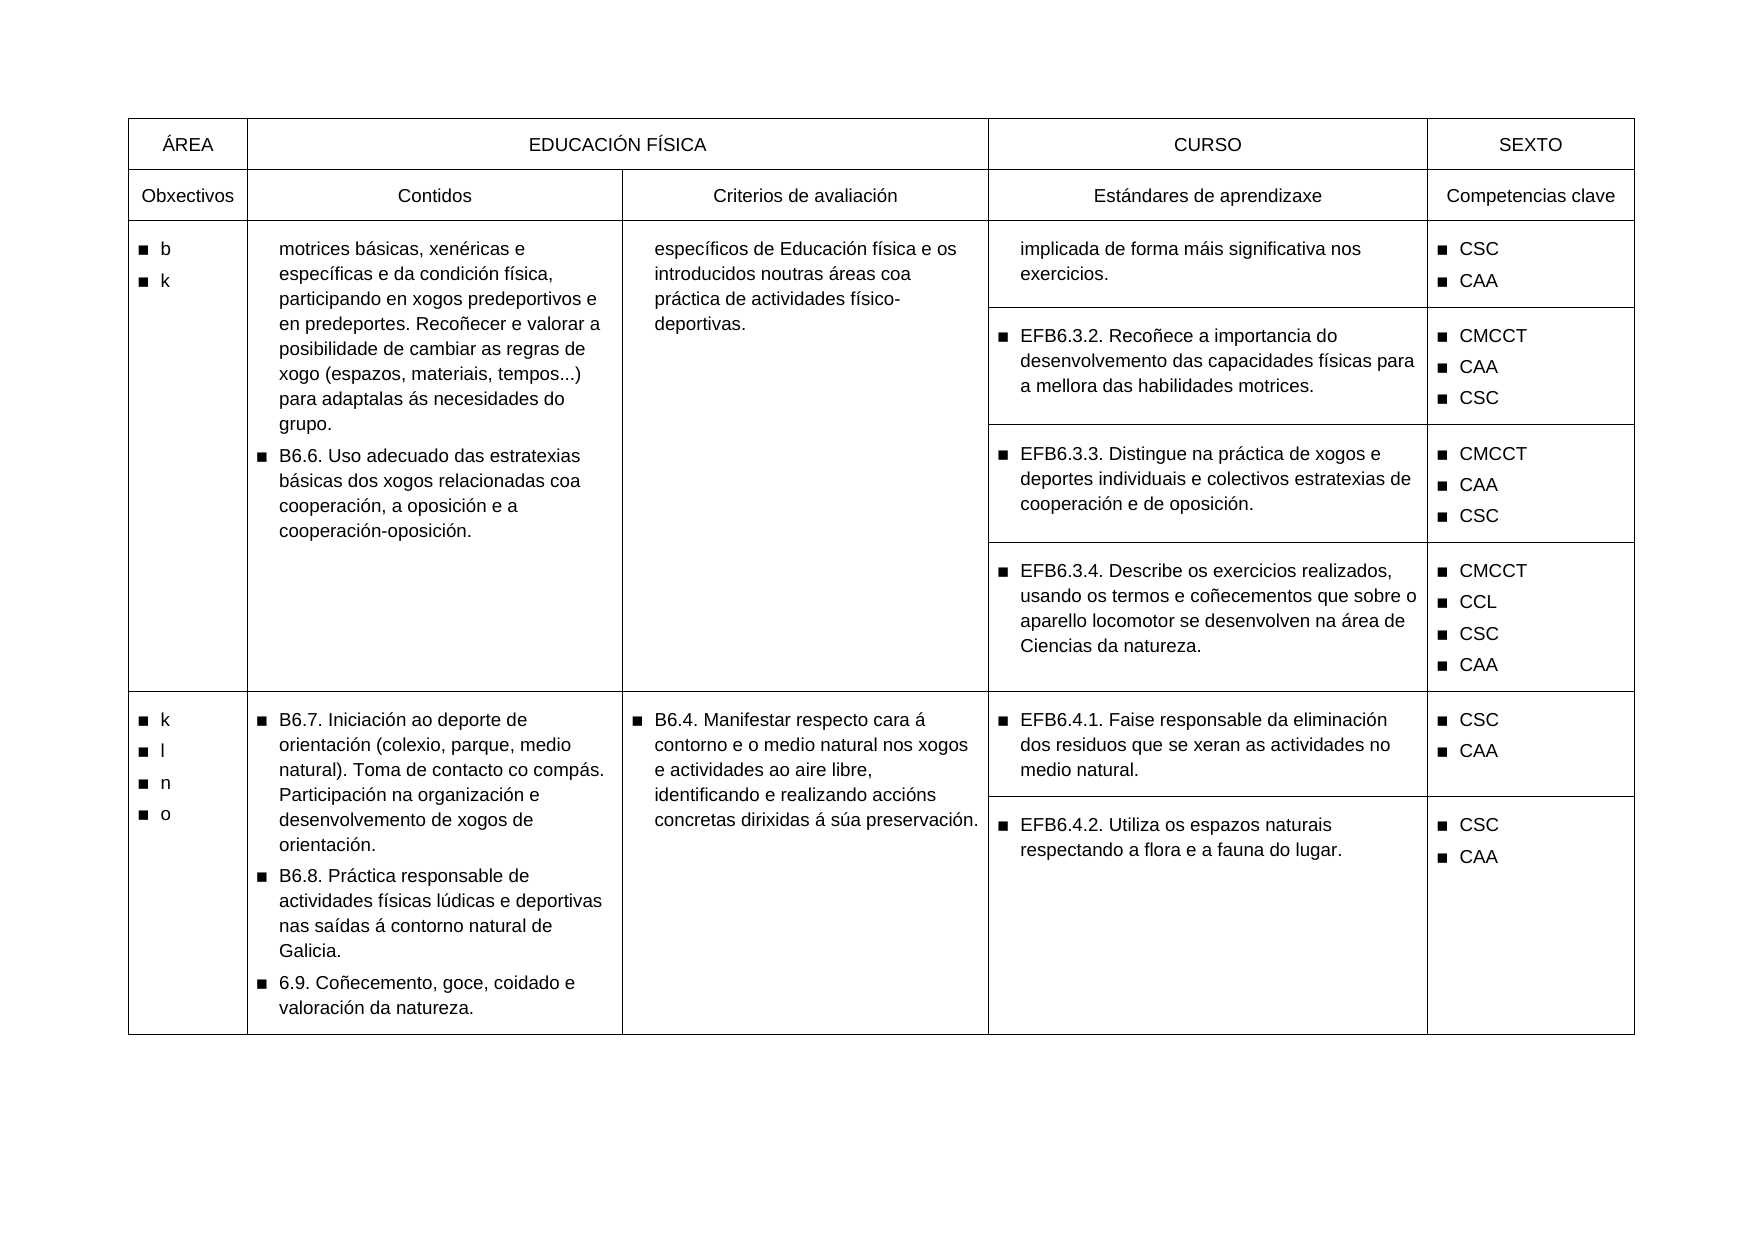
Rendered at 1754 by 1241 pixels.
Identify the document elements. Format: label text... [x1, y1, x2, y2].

table_cell B6.4. Manifestar respecto cara á contorno e o medio natural nos xogos e actividades ao aire libre, identificando e realizando accións concretas dirixidas á súa preservación. [623, 692, 988, 1034]
table_header ÁREA [129, 119, 247, 169]
table_cell implicada de forma máis significativa nos exercicios. [989, 221, 1427, 307]
table_cell específicos de Educación física e os introducidos noutras áreas coa práctica de actividades físico-deportivas. [623, 221, 988, 691]
table_cell CMCCT CAA CSC [1428, 308, 1634, 424]
table_cell CMCCT CAA CSC [1428, 425, 1634, 542]
table_cell CMCCT CCL CSC CAA [1428, 543, 1634, 691]
table_cell Obxectivos [129, 170, 247, 220]
table_header EDUCACIÓN FÍSICA [248, 119, 988, 169]
table_cell CSC CAA [1428, 692, 1634, 796]
table_cell EFB6.3.4. Describe os exercicios realizados, usando os termos e coñecementos que sobre o aparello locomotor se desenvolven na área de Ciencias da natureza. [989, 543, 1427, 691]
table_cell Estándares de aprendizaxe [989, 170, 1427, 220]
table_header SEXTO [1428, 119, 1634, 169]
table_cell EFB6.3.2. Recoñece a importancia do desenvolvemento das capacidades físicas para a mellora das habilidades motrices. [989, 308, 1427, 424]
table_cell Criterios de avaliación [623, 170, 988, 220]
table_cell CSC CAA [1428, 797, 1634, 1034]
table_cell Competencias clave [1428, 170, 1634, 220]
table_cell EFB6.4.1. Faise responsable da eliminación dos residuos que se xeran as actividades no medio natural. [989, 692, 1427, 796]
table_cell motrices básicas, xenéricas e específicas e da condición física, participando en xogos predeportivos e en predeportes. Recoñecer e valorar a posibilidade de cambiar as regras de xogo (espazos, materiais, tempos...) para adaptalas ás necesidades do grupo. B6.6. Uso adecuado das estratexias básicas dos xogos relacionadas coa cooperación, a oposición e a cooperación-oposición. [248, 221, 622, 691]
table_cell k l n o [129, 692, 247, 1034]
table_cell a b k [129, 221, 247, 691]
table_cell EFB6.3.3. Distingue na práctica de xogos e deportes individuais e colectivos estratexias de cooperación e de oposición. [989, 425, 1427, 542]
table_cell CMCCT CSC CAA [1428, 221, 1634, 307]
table_cell Contidos [248, 170, 622, 220]
table_cell EFB6.4.2. Utiliza os espazos naturais respectando a flora e a fauna do lugar. [989, 797, 1427, 1034]
table_cell B6.7. Iniciación ao deporte de orientación (colexio, parque, medio natural). Toma de contacto co compás. Participación na organización e desenvolvemento de xogos de orientación. B6.8. Práctica responsable de actividades físicas lúdicas e deportivas nas saídas á contorno natural de Galicia. 6.9. Coñecemento, goce, coidado e valoración da natureza. [248, 692, 622, 1034]
table_header CURSO [989, 119, 1427, 169]
